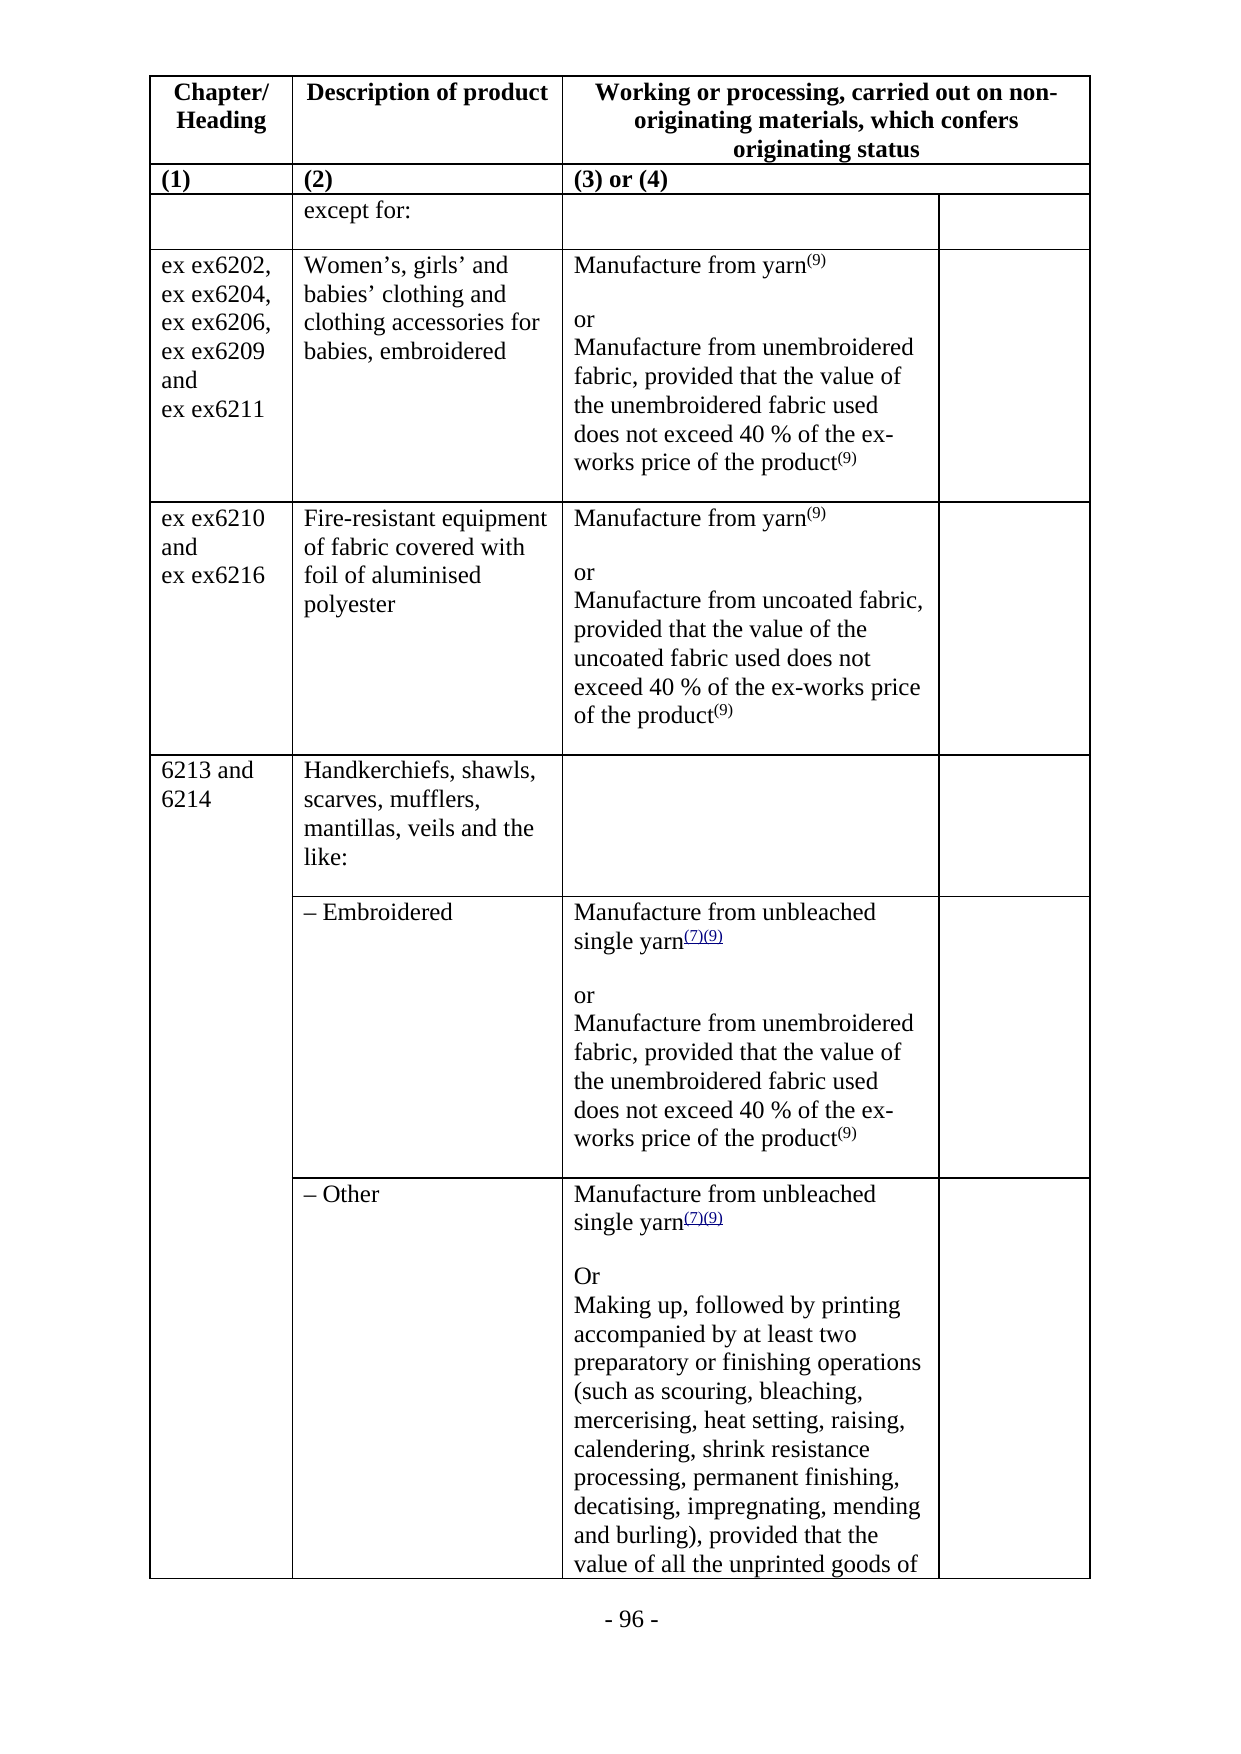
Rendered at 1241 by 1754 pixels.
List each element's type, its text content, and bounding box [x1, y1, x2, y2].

table_cell – Embroidered [293, 897, 562, 1177]
table_cell [563, 195, 938, 248]
table_cell [940, 250, 1089, 501]
table_header Working or processing, carried out on non-originating materials, which confers originating status [563, 77, 1089, 163]
table_cell [940, 756, 1089, 896]
table_cell Manufacture from unbleached single yarn(7)(9) Or Making up, followed by printing accompanied by at least two preparatory or finishing operations (such as scouring, bleaching, mercerising, heat setting, raising, calendering, shrink resistance processing, permanent finishing, decatising, impregnating, mending and burling), provided that the value of all the unprinted goods of [563, 1179, 938, 1577]
table_cell (2) [293, 165, 562, 193]
table_cell Manufacture from yarn(9) or Manufacture from unembroidered fabric, provided that the value of the unembroidered fabric used does not exceed 40 % of the ex-works price of the product(9) [563, 250, 938, 501]
table_cell [940, 195, 1089, 248]
table_cell Handkerchiefs, shawls, scarves, mufflers, mantillas, veils and the like: [293, 756, 562, 896]
table_cell [940, 1179, 1089, 1577]
table_header Description of product [293, 77, 562, 163]
table_cell Manufacture from unbleached single yarn(7)(9) or Manufacture from unembroidered fabric, provided that the value of the unembroidered fabric used does not exceed 40 % of the ex-works price of the product(9) [563, 897, 938, 1177]
table_cell [563, 756, 938, 896]
table_cell [151, 1177, 292, 1577]
table_cell ex ex6202, ex ex6204, ex ex6206, ex ex6209 and ex ex6211 [151, 250, 292, 501]
table_header Chapter/Heading [151, 77, 292, 163]
table_cell [151, 195, 292, 248]
table_cell [940, 897, 1089, 1177]
table_cell (3) or (4) [563, 165, 1089, 193]
table_cell ex ex6210 and ex ex6216 [151, 503, 292, 754]
table_cell except for: [293, 195, 562, 248]
table_cell [151, 896, 292, 1177]
table_cell Women’s, girls’ and babies’ clothing and clothing accessories for babies, embroidered [293, 250, 562, 501]
table_cell (1) [151, 165, 292, 193]
table_cell – Other [293, 1179, 562, 1577]
table_cell 6213 and 6214 [151, 756, 292, 896]
table_cell Fire-resistant equipment of fabric covered with foil of aluminised polyester [293, 503, 562, 754]
table_cell Manufacture from yarn(9) or Manufacture from uncoated fabric, provided that the value of the uncoated fabric used does not exceed 40 % of the ex-works price of the product(9) [563, 503, 938, 754]
table_cell [940, 503, 1089, 754]
